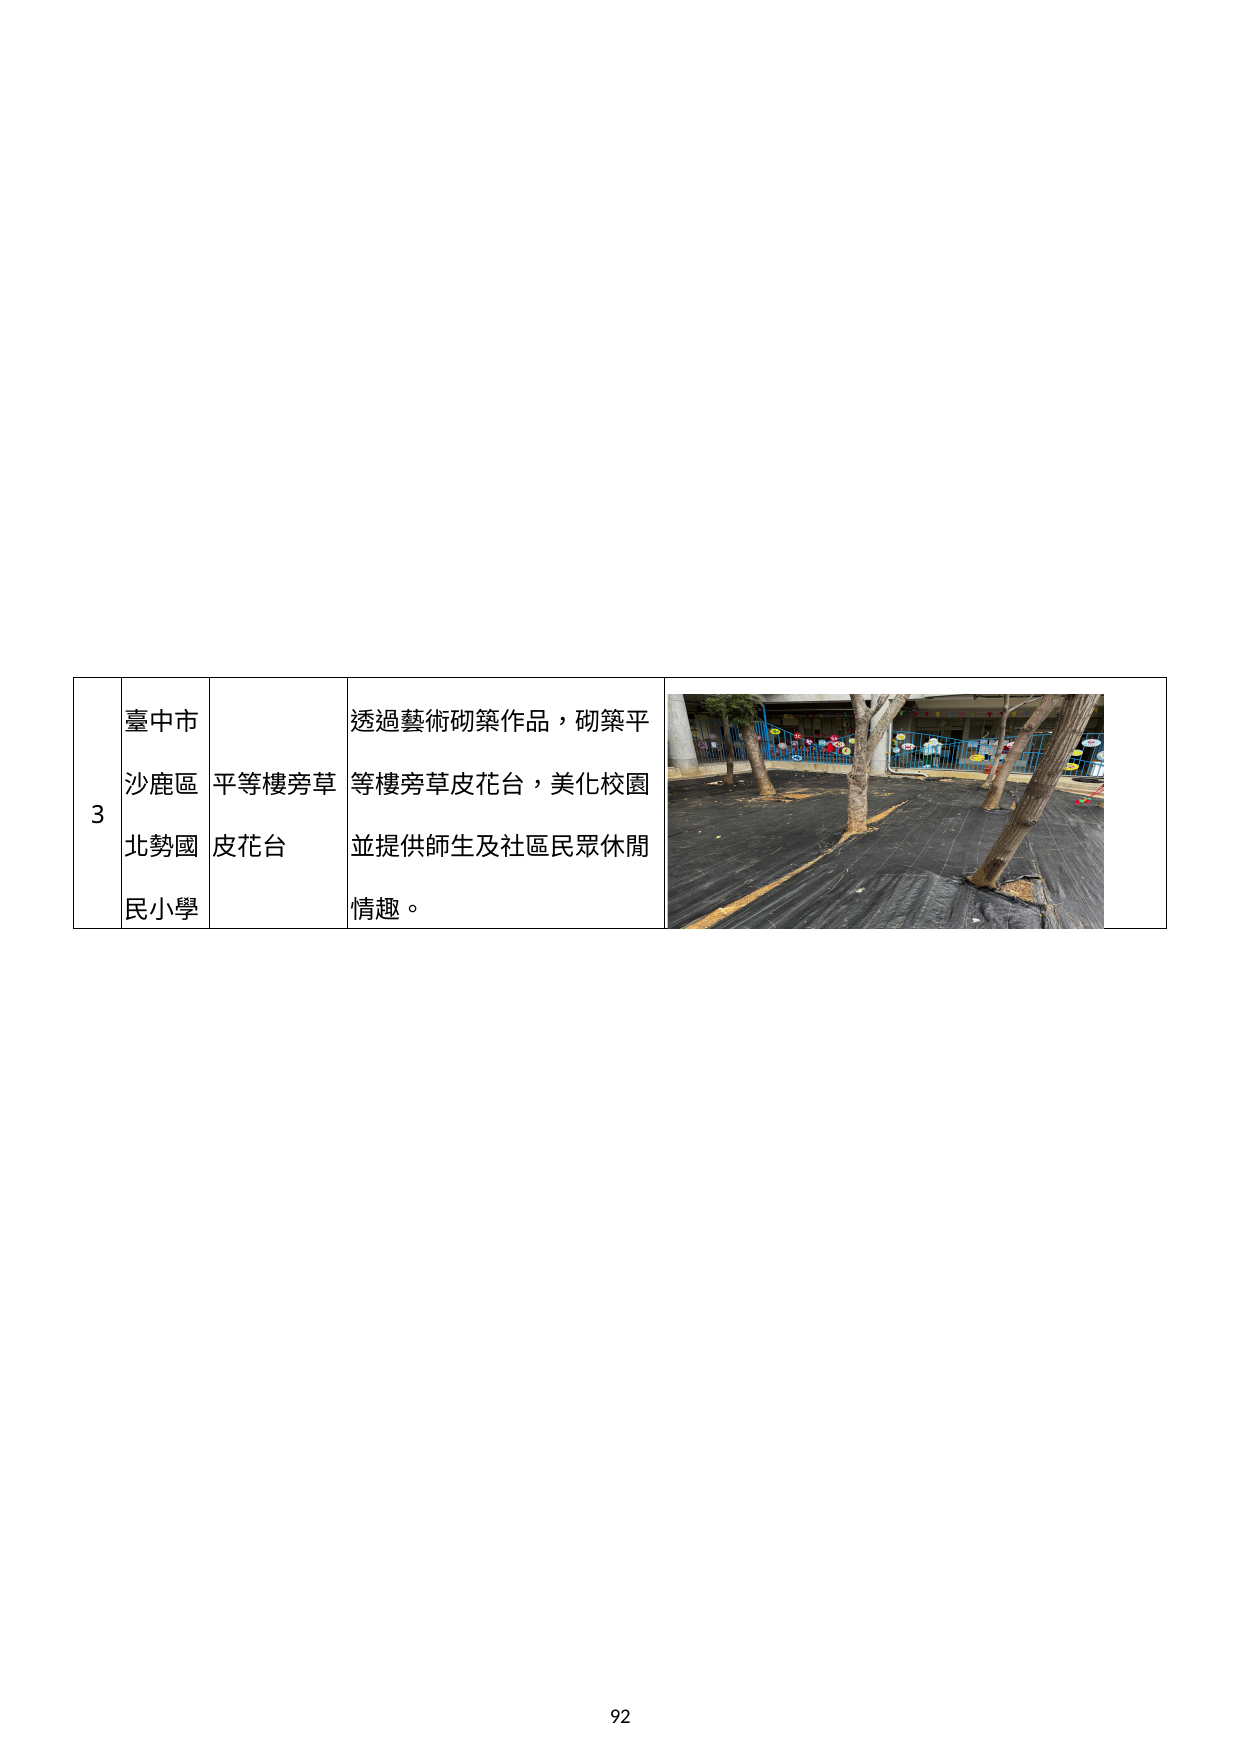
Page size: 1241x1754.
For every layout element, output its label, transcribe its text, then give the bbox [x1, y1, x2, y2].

table_cell 平等樓旁草皮花台 [210, 678, 347, 928]
table_cell 透過藝術砌築作品，砌築平等樓旁草皮花台，美化校園並提供師生及社區民眾休閒情趣。 [348, 678, 664, 928]
table_cell [665, 678, 1166, 928]
table_cell 臺中市沙鹿區北勢國民小學 [122, 678, 209, 928]
table_cell 3 [74, 678, 121, 928]
